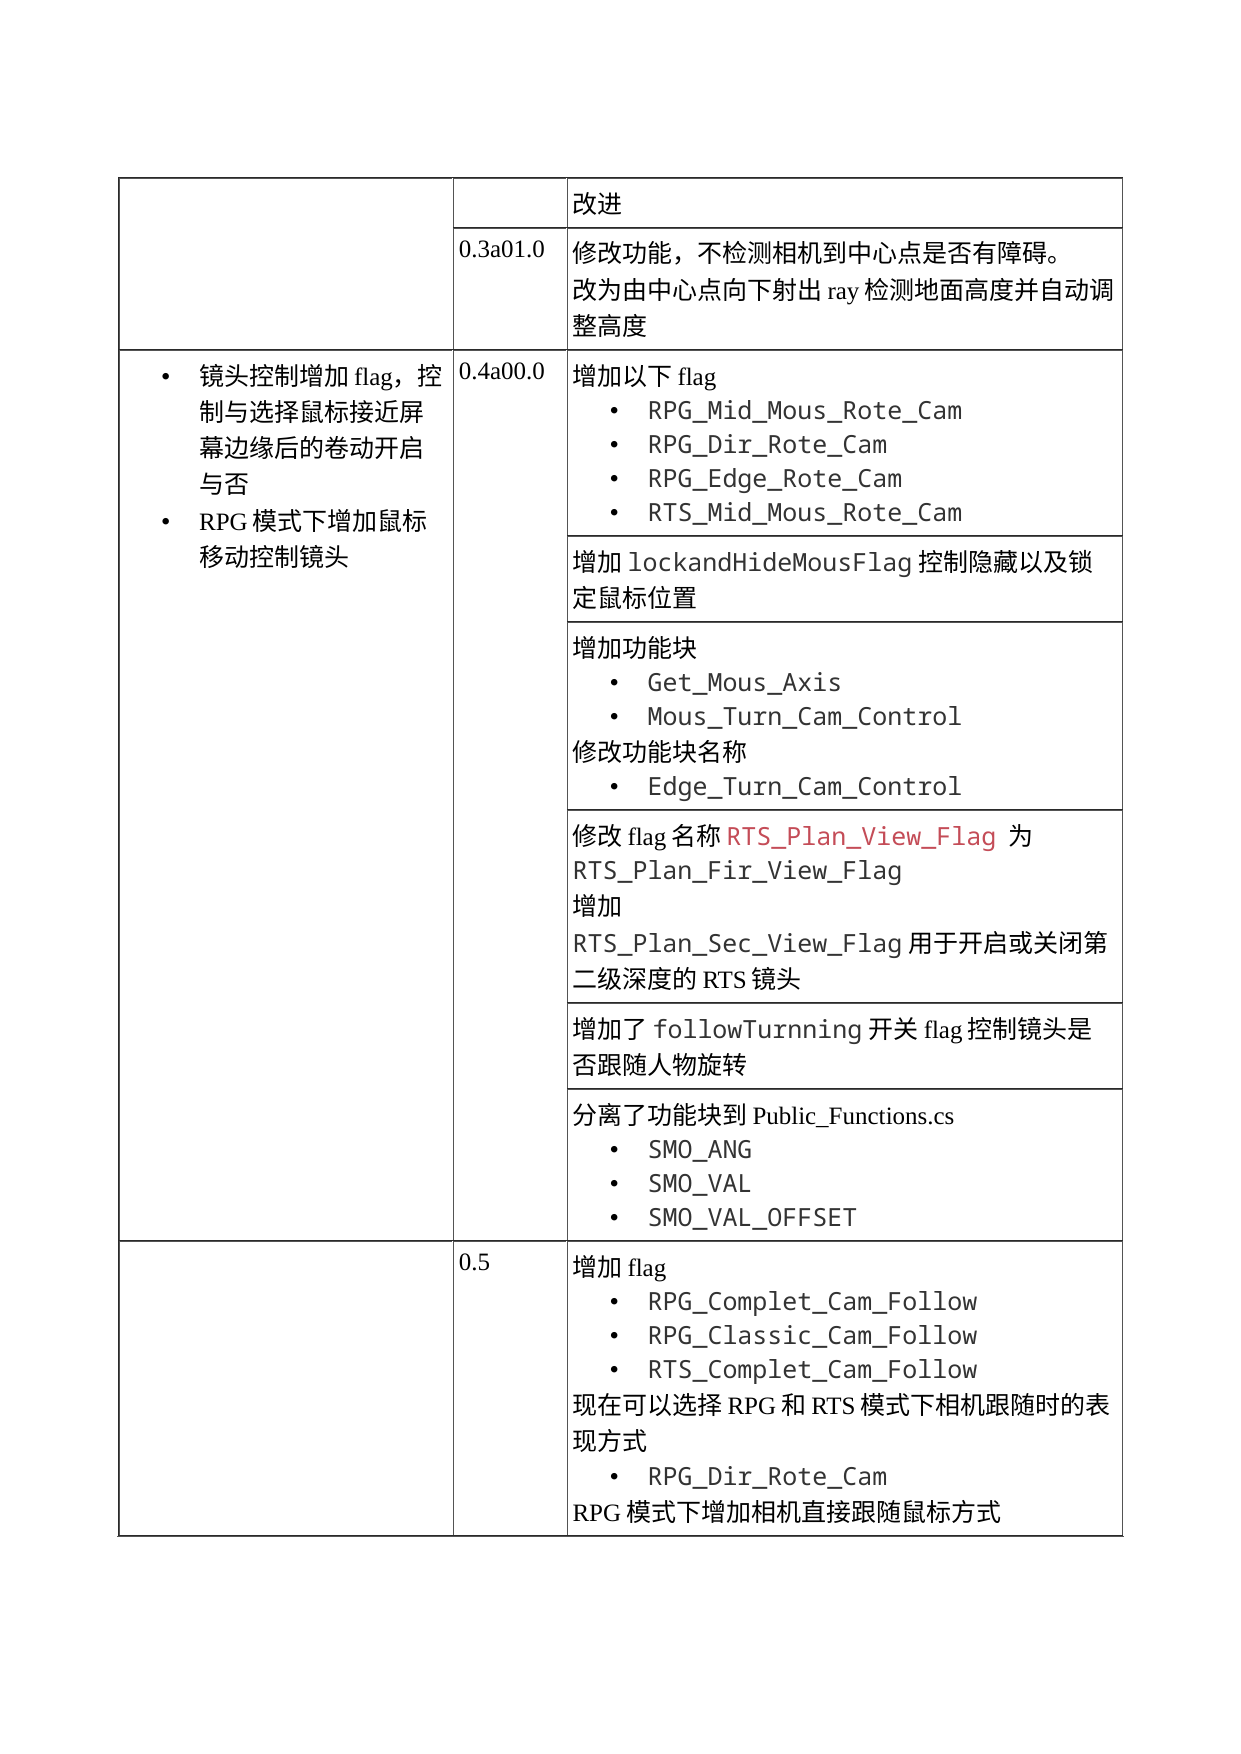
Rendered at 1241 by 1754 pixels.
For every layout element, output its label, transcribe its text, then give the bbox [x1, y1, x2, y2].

table_cell 改进 [568, 179, 1122, 226]
table_cell 0.3a01.0 [454, 229, 566, 348]
table_cell 增加了followTurnning 开关flag控制镜头是否跟随人物旋转 [568, 1004, 1122, 1087]
table_cell 镜头控制增加flag，控制与选择鼠标接近屏幕边缘后的卷动开启与否 RPG模式下增加鼠标移动控制镜头 [120, 351, 452, 1239]
table_cell 增加以下flag RPG_Mid_Mous_Rote_Cam RPG_Dir_Rote_Cam RPG_Edge_Rote_Cam RTS_Mid_Mous_Rote_Cam [568, 351, 1122, 534]
table_cell 增加功能块 Get_Mous_Axis Mous_Turn_Cam_Control 修改功能块名称 Edge_Turn_Cam_Control [568, 623, 1122, 809]
table_cell [454, 179, 566, 226]
table_cell 修改flag名称RTS_Plan_View_Flag 为RTS_Plan_Fir_View_Flag 增加 RTS_Plan_Sec_View_Flag 用于开启或关闭第二级深度的RTS镜头 [568, 811, 1122, 1001]
table_cell 增加flag RPG_Complet_Cam_Follow RPG_Classic_Cam_Follow RTS_Complet_Cam_Follow 现在可以选择RPG和RTS模式下相机跟随时的表现方式 RPG_Dir_Rote_Cam RPG模式下增加相机直接跟随鼠标方式 [568, 1242, 1122, 1534]
table_cell 分离了功能块到Public_Functions.cs SMO_ANG SMO_VAL SMO_VAL_OFFSET [568, 1090, 1122, 1239]
table_cell 增加lockandHideMousFlag 控制隐藏以及锁定鼠标位置 [568, 537, 1122, 621]
table_cell 修改功能，不检测相机到中心点是否有障碍。 改为由中心点向下射出ray检测地面高度并自动调整高度 [568, 229, 1122, 348]
table_cell 0.4a00.0 [454, 351, 566, 1239]
table_cell [120, 179, 452, 348]
table_cell 0.5 [454, 1242, 566, 1534]
table_cell [120, 1242, 452, 1534]
